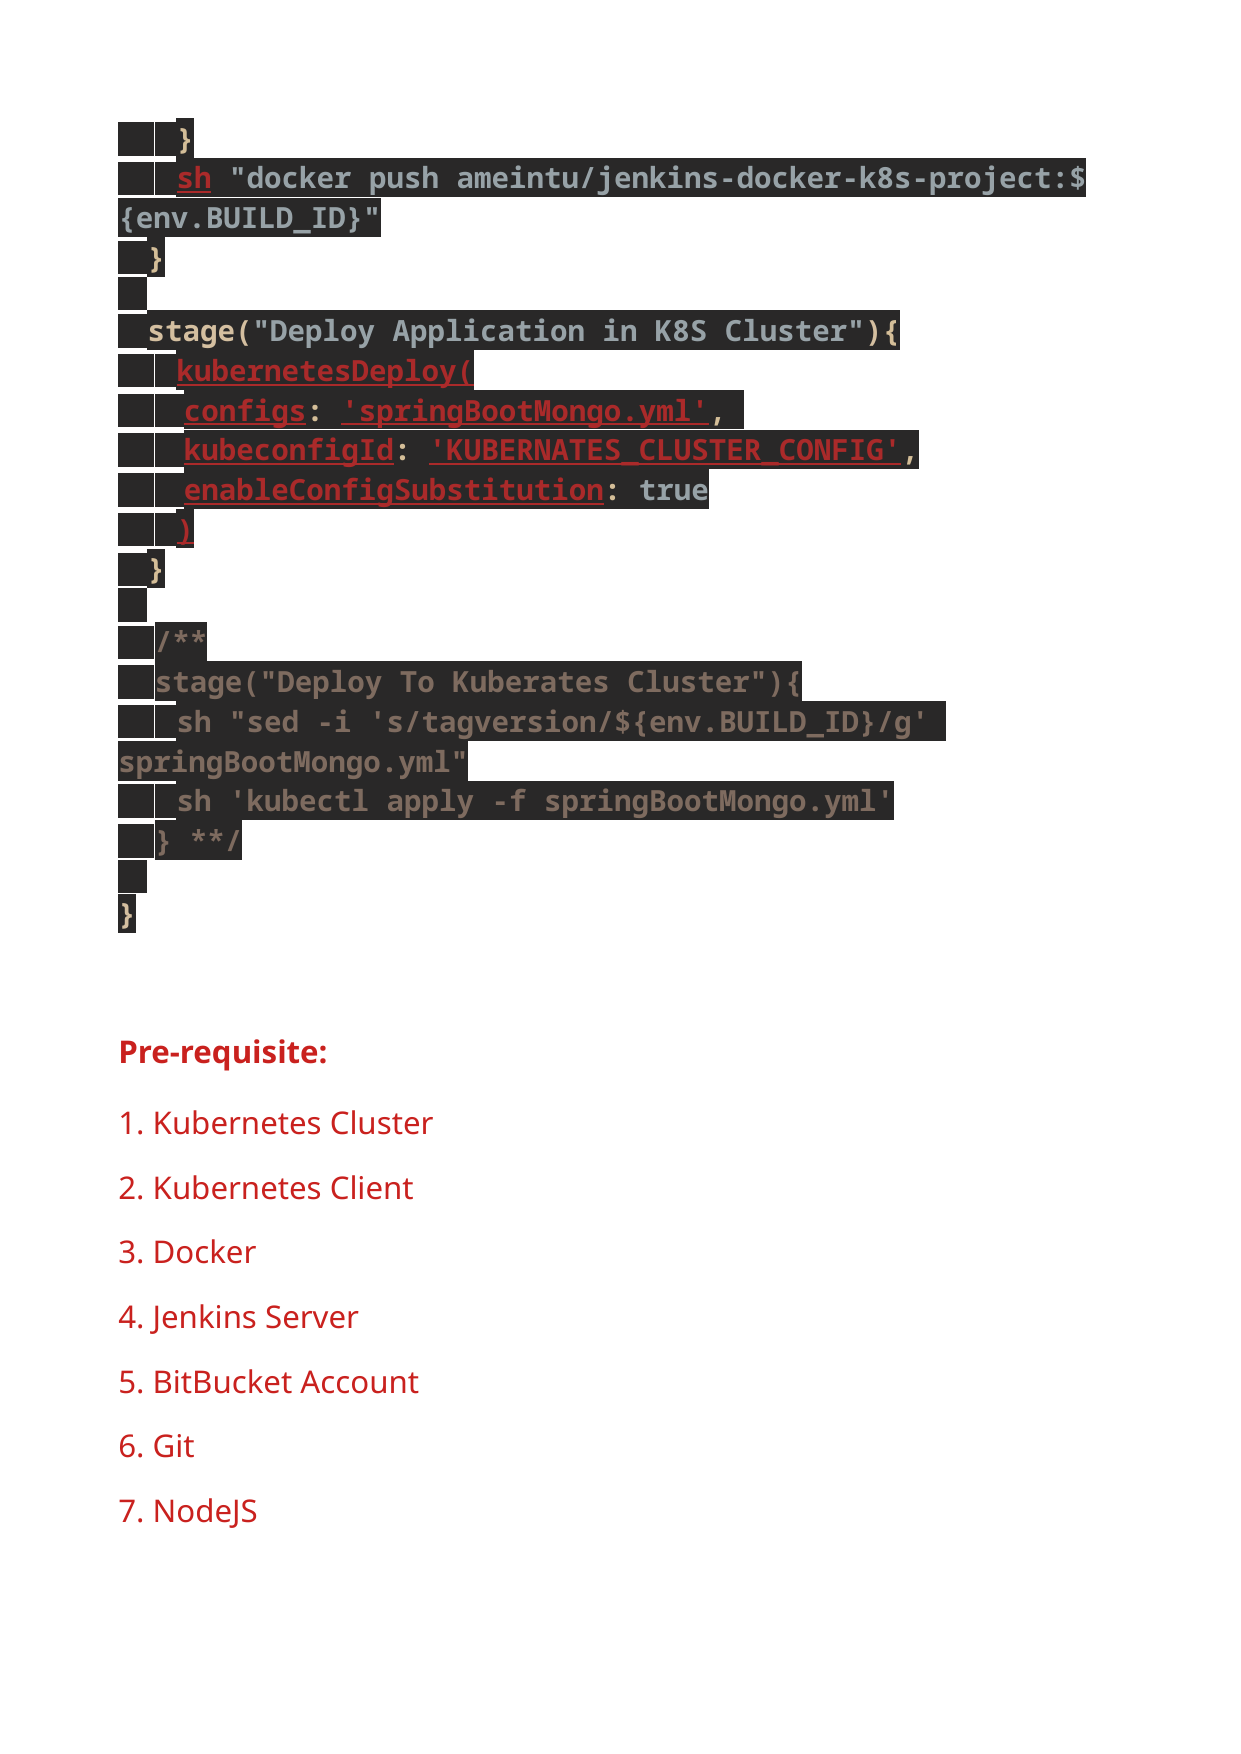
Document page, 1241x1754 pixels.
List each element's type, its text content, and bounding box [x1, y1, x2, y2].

text kubernetesDeploy( [118, 350, 1122, 390]
text } **/ [118, 820, 1122, 860]
text sh "sed -i 's/tagversion/${env.BUILD_ID}/g' springBootMongo.yml" [118, 701, 1122, 781]
text 1. Kubernetes Cluster [118, 1094, 1122, 1144]
text 4. Jenkins Server [118, 1288, 1122, 1338]
text 5. BitBucket Account [118, 1352, 1122, 1402]
text 7. NodeJS [118, 1481, 1122, 1531]
text 6. Git [118, 1417, 1122, 1467]
text } [118, 548, 1122, 588]
text 2. Kubernetes Client [118, 1158, 1122, 1208]
text } [118, 893, 1122, 933]
text stage("Deploy Application in K8S Cluster"){ [118, 310, 1122, 350]
text configs: 'springBootMongo.yml', [118, 390, 1122, 429]
text sh 'kubectl apply -f springBootMongo.yml' [118, 781, 1122, 820]
text } [118, 237, 1122, 277]
text kubeconfigId: 'KUBERNATES_CLUSTER_CONFIG', [118, 429, 1122, 469]
text sh "docker push ameintu/jenkins-docker-k8s-project:${env.BUILD_ID}" [118, 158, 1122, 237]
text /** [118, 622, 1122, 661]
text stage("Deploy To Kuberates Cluster"){ [118, 661, 1122, 701]
text 3. Docker [118, 1223, 1122, 1273]
text enableConfigSubstitution: true [118, 469, 1122, 509]
text ) [118, 509, 1122, 548]
text } [118, 118, 1122, 158]
text Pre-requisite: [118, 1030, 1122, 1073]
